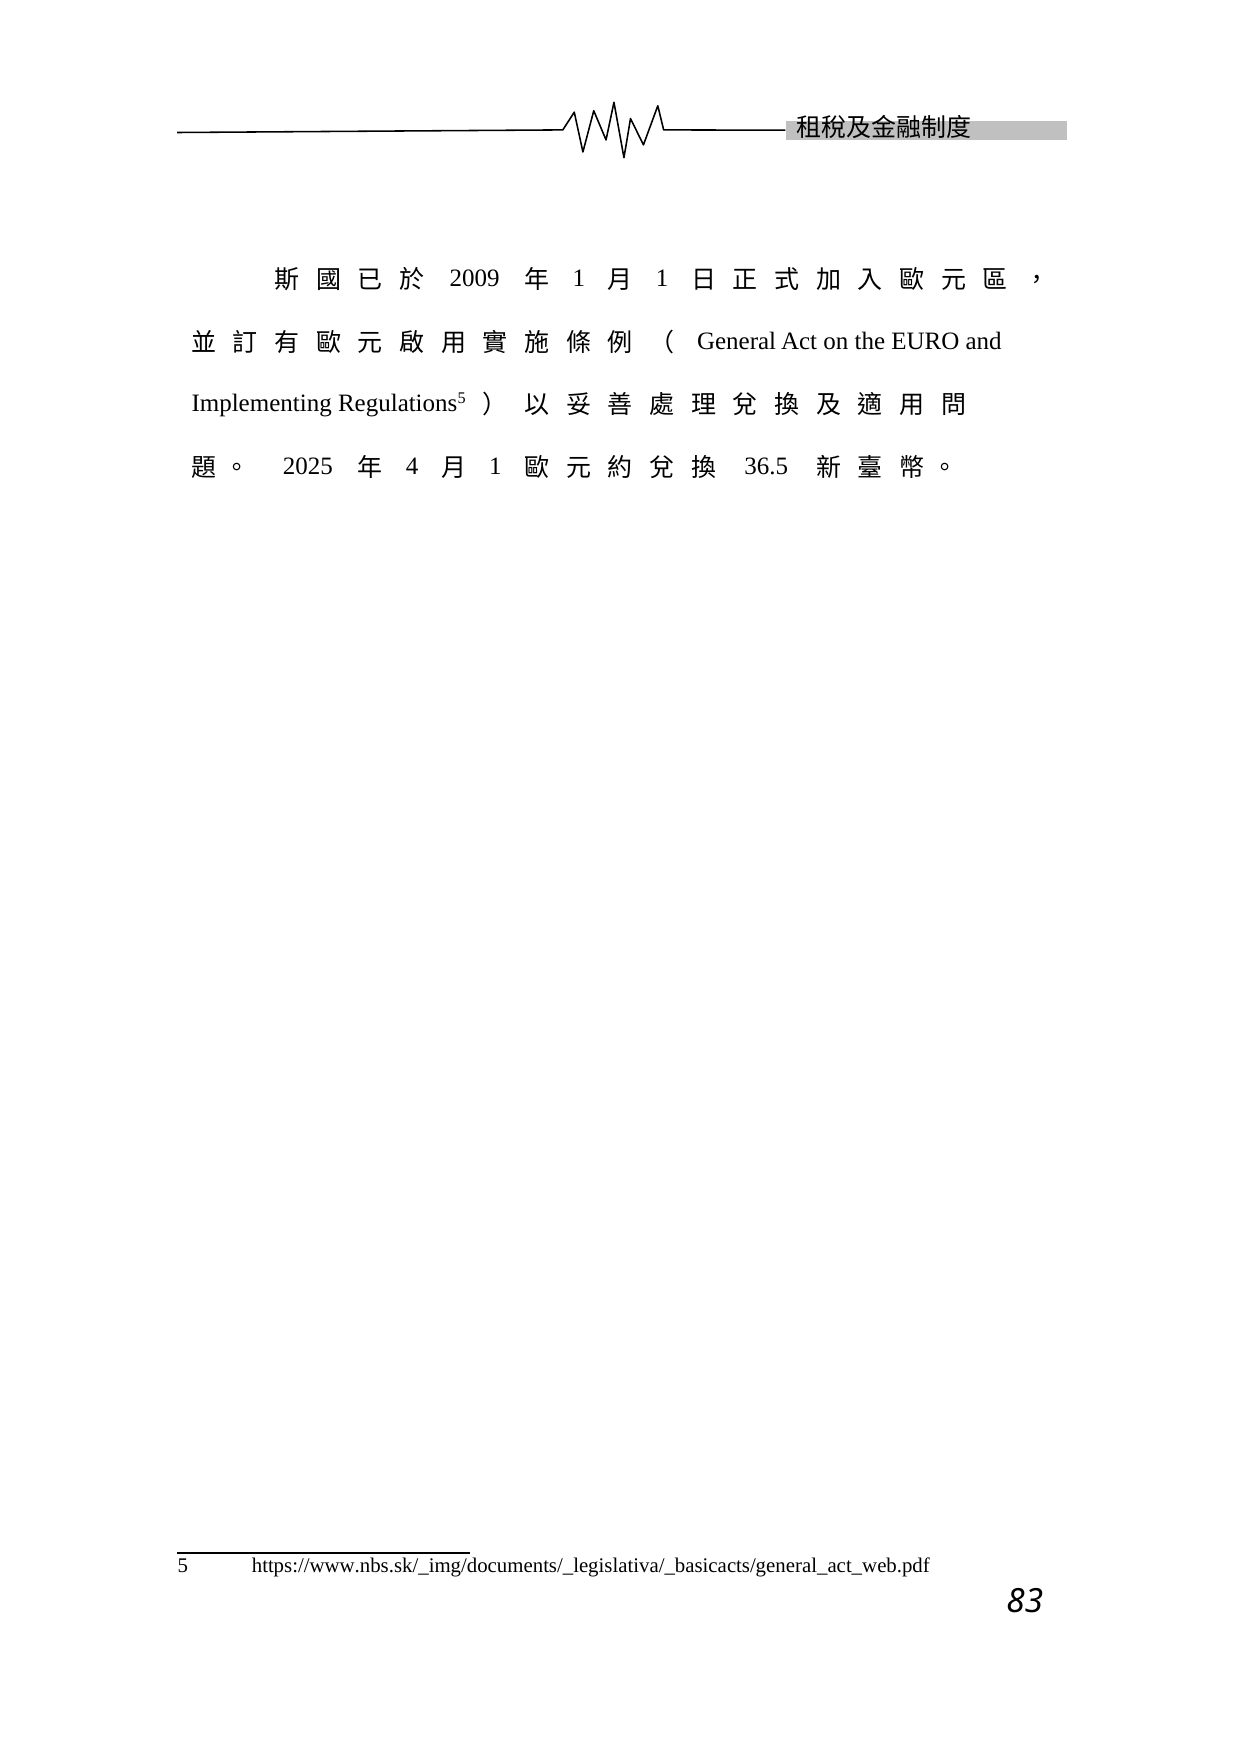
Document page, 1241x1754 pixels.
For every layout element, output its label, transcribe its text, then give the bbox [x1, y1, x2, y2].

text https://www.nbs.sk/_img/documents/_legislativa/_basicacts/general_act_web.pdf [177, 1553, 1063, 1577]
text 斯國已於2009年1月1日正式加入歐元區，並訂有歐元啟用實施條例（General Act on the EURO and Implementing Regulations）以妥善處理兌換及適用問題。2025年4月1歐元約兌換36.5新臺幣。 [183, 236, 1058, 486]
